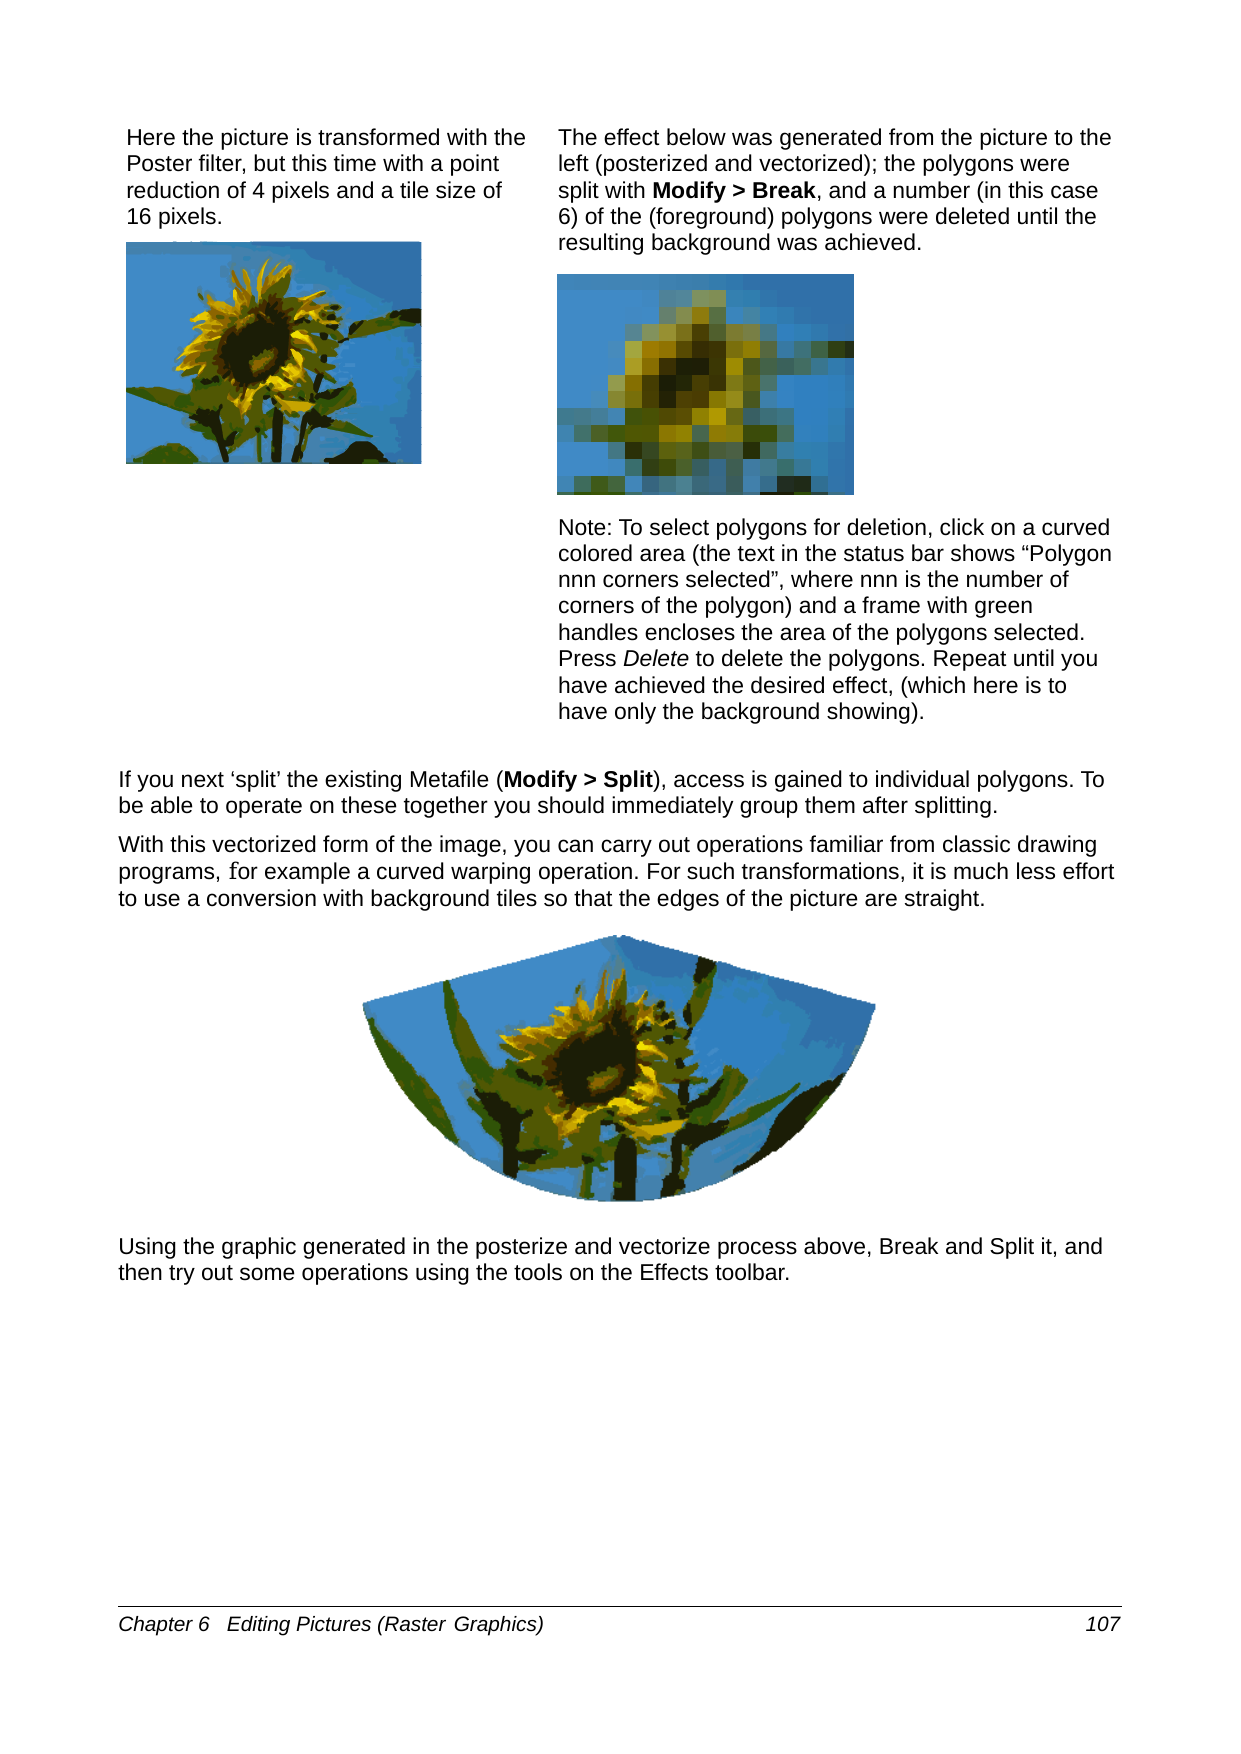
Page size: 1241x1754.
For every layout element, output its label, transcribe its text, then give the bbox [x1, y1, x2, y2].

text If you next ‘split’ the existing Metafile (Modify > Split), access is gained to individual polygons. To be able to operate on these together you should immediately group them after splitting. [118, 766, 1122, 819]
table_header The effect below was generated from the picture to the left (posterized and vectorized); the polygons were split with Modify > Break, and a number (in this case 6) of the (foreground) polygons were deleted until the resulting background was achieved. Note: To select polygons for deletion, click on a curved colored area (the text in the status bar shows “Polygon nnn corners selected”, where nnn is the number of corners of the polygon) and a frame with green handles encloses the area of the polygons selected. Press Delete to delete the polygons. Repeat until you have achieved the desired effect, (which here is to have only the background showing). [552, 118, 1122, 742]
text Using the graphic generated in the posterize and vectorize process above, Break and Split it, and then try out some operations using the tools on the Effects toolbar. [118, 1233, 1122, 1286]
text With this vectorized form of the image, you can carry out operations familiar from classic drawing programs, for example a curved warping operation. For such transformations, it is much less effort to use a conversion with background tiles so that the edges of the picture are straight. [118, 831, 1122, 911]
picture [362, 935, 878, 1203]
table_header Here the picture is transformed with the Poster filter, but this time with a point reduction of 4 pixels and a tile size of 16 pixels. [120, 118, 552, 742]
